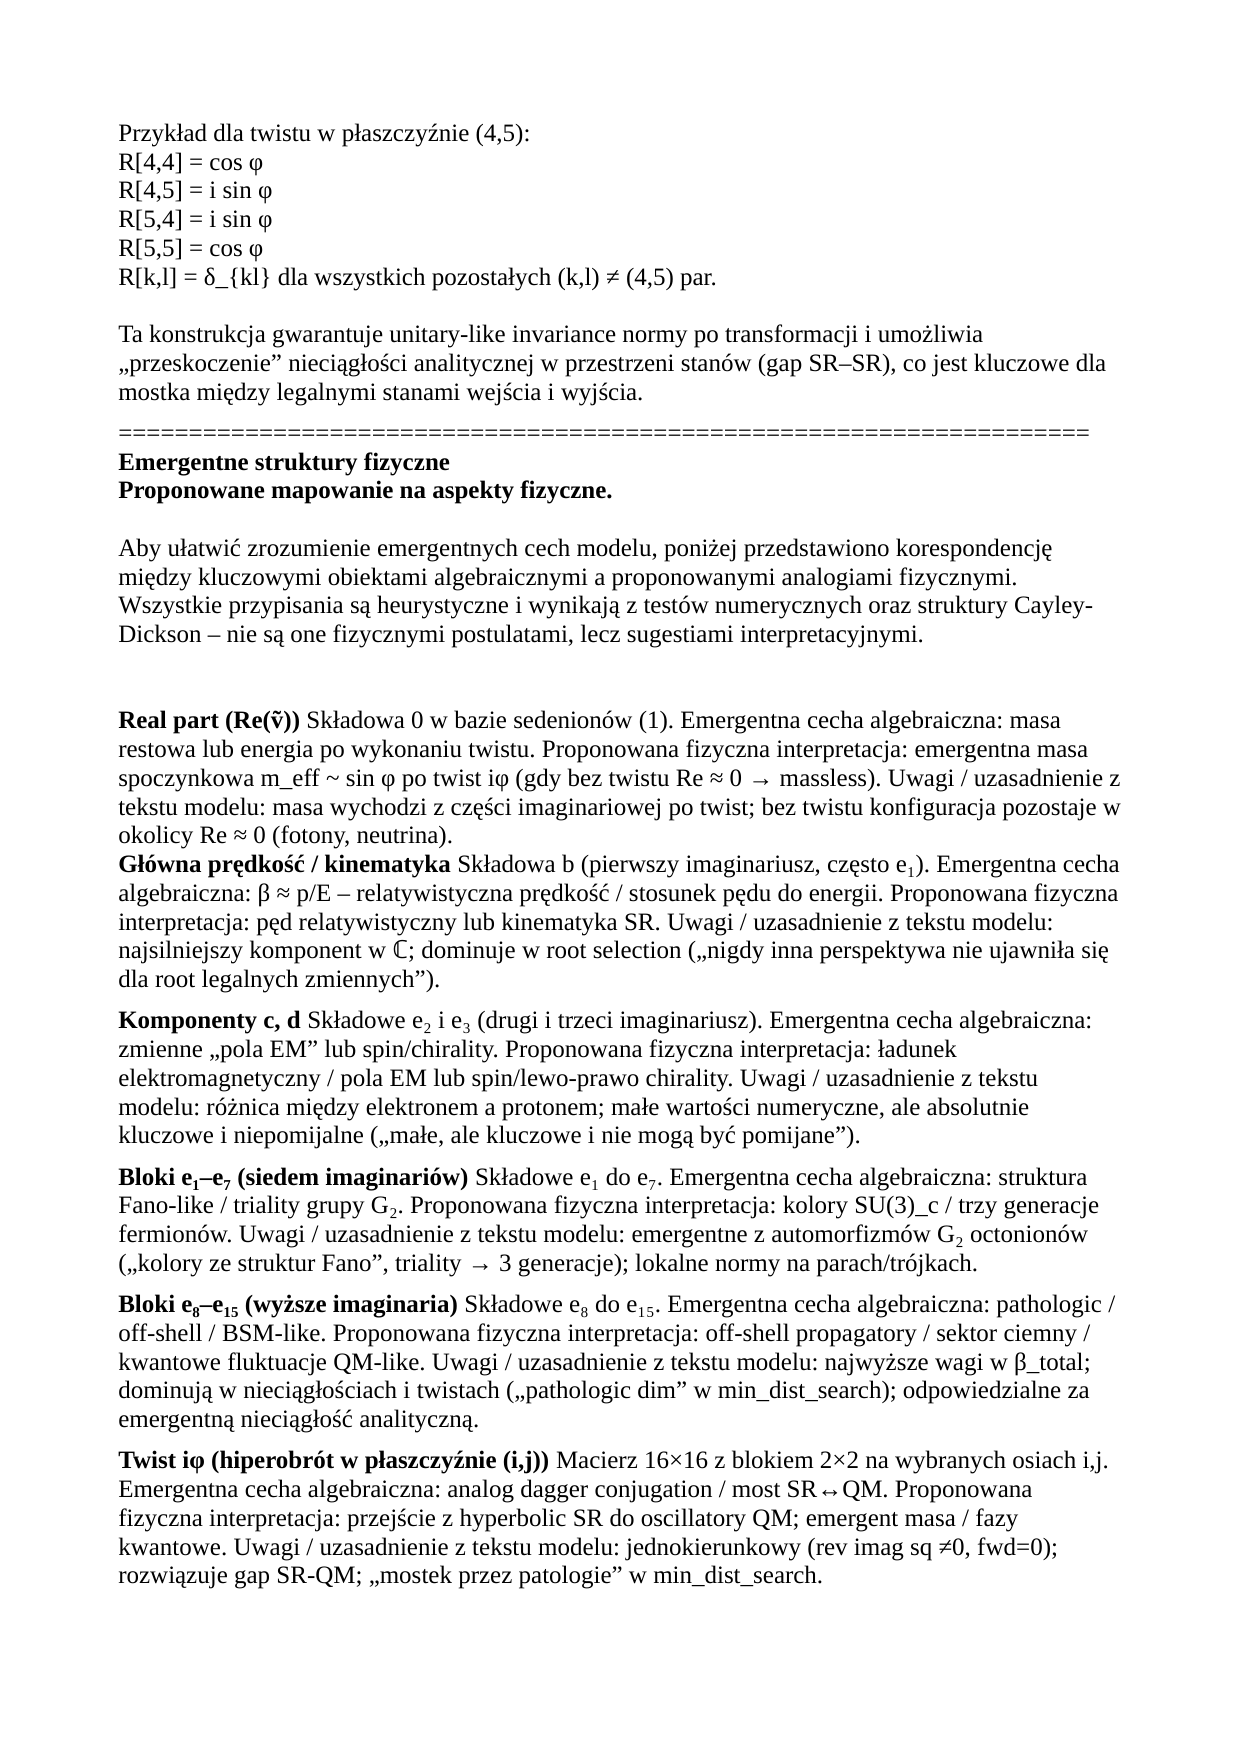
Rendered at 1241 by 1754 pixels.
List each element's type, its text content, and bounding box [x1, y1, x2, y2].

text Główna prędkość / kinematyka Składowa b (pierwszy imaginariusz, często e₁). Emergentna cecha algebraiczna: β ≈ p/E – relatywistyczna prędkość / stosunek pędu do energii. Proponowana fizyczna interpretacja: pęd relatywistyczny lub kinematyka SR. Uwagi / uzasadnienie z tekstu modelu: najsilniejszy komponent w ℂ; dominuje w root selection („nigdy inna perspektywa nie ujawniła się dla root legalnych zmiennych”). [118, 849, 1122, 993]
text Twist iφ (hiperobrót w płaszczyźnie (i,j)) Macierz 16×16 z blokiem 2×2 na wybranych osiach i,j. Emergentna cecha algebraiczna: analog dagger conjugation / most SR↔QM. Proponowana fizyczna interpretacja: przejście z hyperbolic SR do oscillatory QM; emergent masa / fazy kwantowe. Uwagi / uzasadnienie z tekstu modelu: jednokierunkowy (rev imag sq ≠0, fwd=0); rozwiązuje gap SR-QM; „mostek przez patologie” w min_dist_search. [118, 1446, 1122, 1589]
text Komponenty c, d Składowe e₂ i e₃ (drugi i trzeci imaginariusz). Emergentna cecha algebraiczna: zmienne „pola EM” lub spin/chirality. Proponowana fizyczna interpretacja: ładunek elektromagnetyczny / pola EM lub spin/lewo-prawo chirality. Uwagi / uzasadnienie z tekstu modelu: różnica między elektronem a protonem; małe wartości numeryczne, ale absolutnie kluczowe i niepomijalne („małe, ale kluczowe i nie mogą być pomijane”). [118, 1006, 1122, 1149]
text Bloki e₁–e₇ (siedem imaginariów) Składowe e₁ do e₇. Emergentna cecha algebraiczna: struktura Fano-like / triality grupy G₂. Proponowana fizyczna interpretacja: kolory SU(3)_c / trzy generacje fermionów. Uwagi / uzasadnienie z tekstu modelu: emergentne z automorfizmów G₂ octonionów („kolory ze struktur Fano”, triality → 3 generacje); lokalne normy na parach/trójkach. [118, 1162, 1122, 1277]
text Proponowane mapowanie na aspekty fizyczne. [118, 476, 1122, 504]
text ===================================================================== [118, 418, 1122, 447]
text Aby ułatwić zrozumienie emergentnych cech modelu, poniżej przedstawiono korespondencję między kluczowymi obiektami algebraicznymi a proponowanymi analogiami fizycznymi. Wszystkie przypisania są heurystyczne i wynikają z testów numerycznych oraz struktury Cayley-Dickson – nie są one fizycznymi postulatami, lecz sugestiami interpretacyjnymi. [118, 533, 1122, 648]
text Bloki e₈–e₁₅ (wyższe imaginaria) Składowe e₈ do e₁₅. Emergentna cecha algebraiczna: pathologic / off-shell / BSM-like. Proponowana fizyczna interpretacja: off-shell propagatory / sektor ciemny / kwantowe fluktuacje QM-like. Uwagi / uzasadnienie z tekstu modelu: najwyższe wagi w β_total; dominują w nieciągłościach i twistach („pathologic dim” w min_dist_search); odpowiedzialne za emergentną nieciągłość analityczną. [118, 1289, 1122, 1433]
text Przykład dla twistu w płaszczyźnie (4,5): R[4,4] = cos φ R[4,5] = i sin φ R[5,4] = i sin φ R[5,5] = cos φ R[k,l] = δ_{kl} dla wszystkich pozostałych (k,l) ≠ (4,5) par. Ta konstrukcja gwarantuje unitary-like invariance normy po transformacji i umożliwia „przeskoczenie” nieciągłości analitycznej w przestrzeni stanów (gap SR–SR), co jest kluczowe dla mostka między legalnymi stanami wejścia i wyjścia. [118, 118, 1122, 406]
text Emergentne struktury fizyczne [118, 447, 1122, 476]
text Real part (Re(ṽ)) Składowa 0 w bazie sedenionów (1). Emergentna cecha algebraiczna: masa restowa lub energia po wykonaniu twistu. Proponowana fizyczna interpretacja: emergentna masa spoczynkowa m_eff ~ sin φ po twist iφ (gdy bez twistu Re ≈ 0 → massless). Uwagi / uzasadnienie z tekstu modelu: masa wychodzi z części imaginariowej po twist; bez twistu konfiguracja pozostaje w okolicy Re ≈ 0 (fotony, neutrina). [118, 706, 1122, 849]
